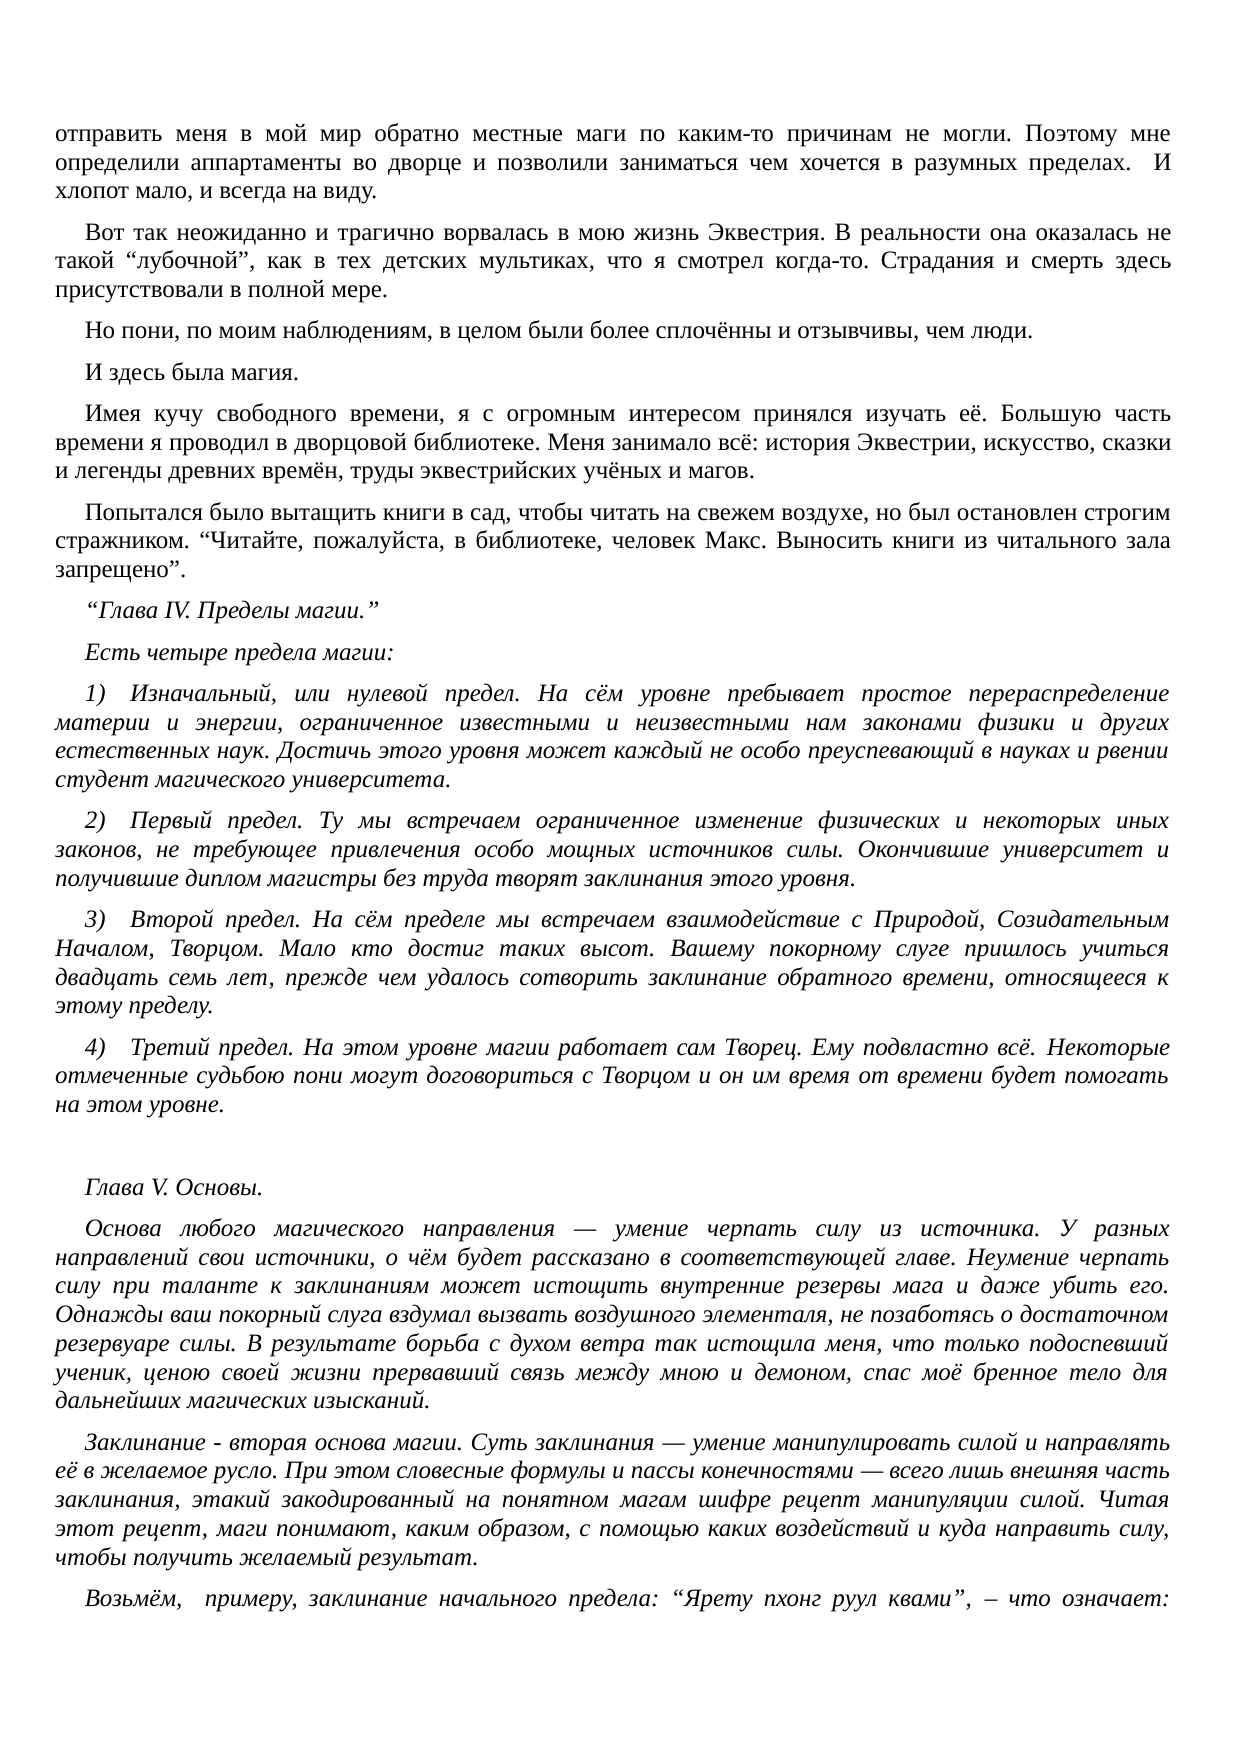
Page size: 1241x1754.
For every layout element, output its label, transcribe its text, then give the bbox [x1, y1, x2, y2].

text “Глава IV. Пределы магии.” [55, 596, 1172, 624]
text Попытался было вытащить книги в сад, чтобы читать на свежем воздухе, но был остановлен строгим стражником. “Читайте, пожалуйста, в библиотеке, человек Макс. Выносить книги из читального зала запрещено”. [55, 497, 1172, 583]
list Второй предел. На сём пределе мы встречаем взаимодействие с Природой, Созидательным Началом, Творцом. Мало кто достиг таких высот. Вашему покорному слуге пришлось учиться двадцать семь лет, прежде чем удалось сотворить заклинание обратного времени, относящееся к этому пределу. [55, 904, 1172, 1019]
text Возьмём, примеру, заклинание начального предела: “Ярету пхонг руул квами”, – что означает: [55, 1583, 1172, 1612]
list Изначальный, или нулевой предел. На сём уровне пребывает простое перераспределение материи и энергии, ограниченное известными и неизвестными нам законами физики и других естественных наук. Достичь этого уровня может каждый не особо преуспевающий в науках и рвении студент магического университета. [55, 678, 1172, 793]
text Есть четыре предела магии: [55, 637, 1172, 666]
text отправить меня в мой мир обратно местные маги по каким-то причинам не могли. Поэтому мне определили аппартаменты во дворце и позволили заниматься чем хочется в разумных пределах. И хлопот мало, и всегда на виду. [55, 118, 1172, 204]
text И здесь была магия. [55, 357, 1172, 386]
list Третий предел. На этом уровне магии работает сам Творец. Ему подвластно всё. Некоторые отмеченные судьбою пони могут договориться с Творцом и он им время от времени будет помогать на этом уровне. [55, 1032, 1172, 1118]
list Первый предел. Ту мы встречаем ограниченное изменение физических и некоторых иных законов, не требующее привлечения особо мощных источников силы. Окончившие университет и получившие диплом магистры без труда творят заклинания этого уровня. [55, 806, 1172, 892]
text Глава V. Основы. [55, 1172, 1172, 1201]
text Основа любого магического направления — умение черпать силу из источника. У разных направлений свои источники, о чём будет рассказано в соответствующей главе. Неумение черпать силу при таланте к заклинаниям может истощить внутренние резервы мага и даже убить его. Однажды ваш покорный слуга вздумал вызвать воздушного элементаля, не позаботясь о достаточном резервуаре силы. В результате борьба с духом ветра так истощила меня, что только подоспевший ученик, ценою своей жизни прервавший связь между мною и демоном, спас моё бренное тело для дальнейших магических изысканий. [55, 1213, 1172, 1414]
text Имея кучу свободного времени, я с огромным интересом принялся изучать её. Большую часть времени я проводил в дворцовой библиотеке. Меня занимало всё: история Эквестрии, искусство, сказки и легенды древних времён, труды эквестрийских учёных и магов. [55, 398, 1172, 484]
text Заклинание - вторая основа магии. Суть заклинания — умение манипулировать силой и направлять её в желаемое русло. При этом словесные формулы и пассы конечностями — всего лишь внешняя часть заклинания, этакий закодированный на понятном магам шифре рецепт манипуляции силой. Читая этот рецепт, маги понимают, каким образом, с помощью каких воздействий и куда направить силу, чтобы получить желаемый результат. [55, 1427, 1172, 1571]
text Но пони, по моим наблюдениям, в целом были более сплочённы и отзывчивы, чем люди. [55, 316, 1172, 344]
text Вот так неожиданно и трагично ворвалась в мою жизнь Эквестрия. В реальности она оказалась не такой “лубочной”, как в тех детских мультиках, что я смотрел когда-то. Страдания и смерть здесь присутствовали в полной мере. [55, 217, 1172, 303]
